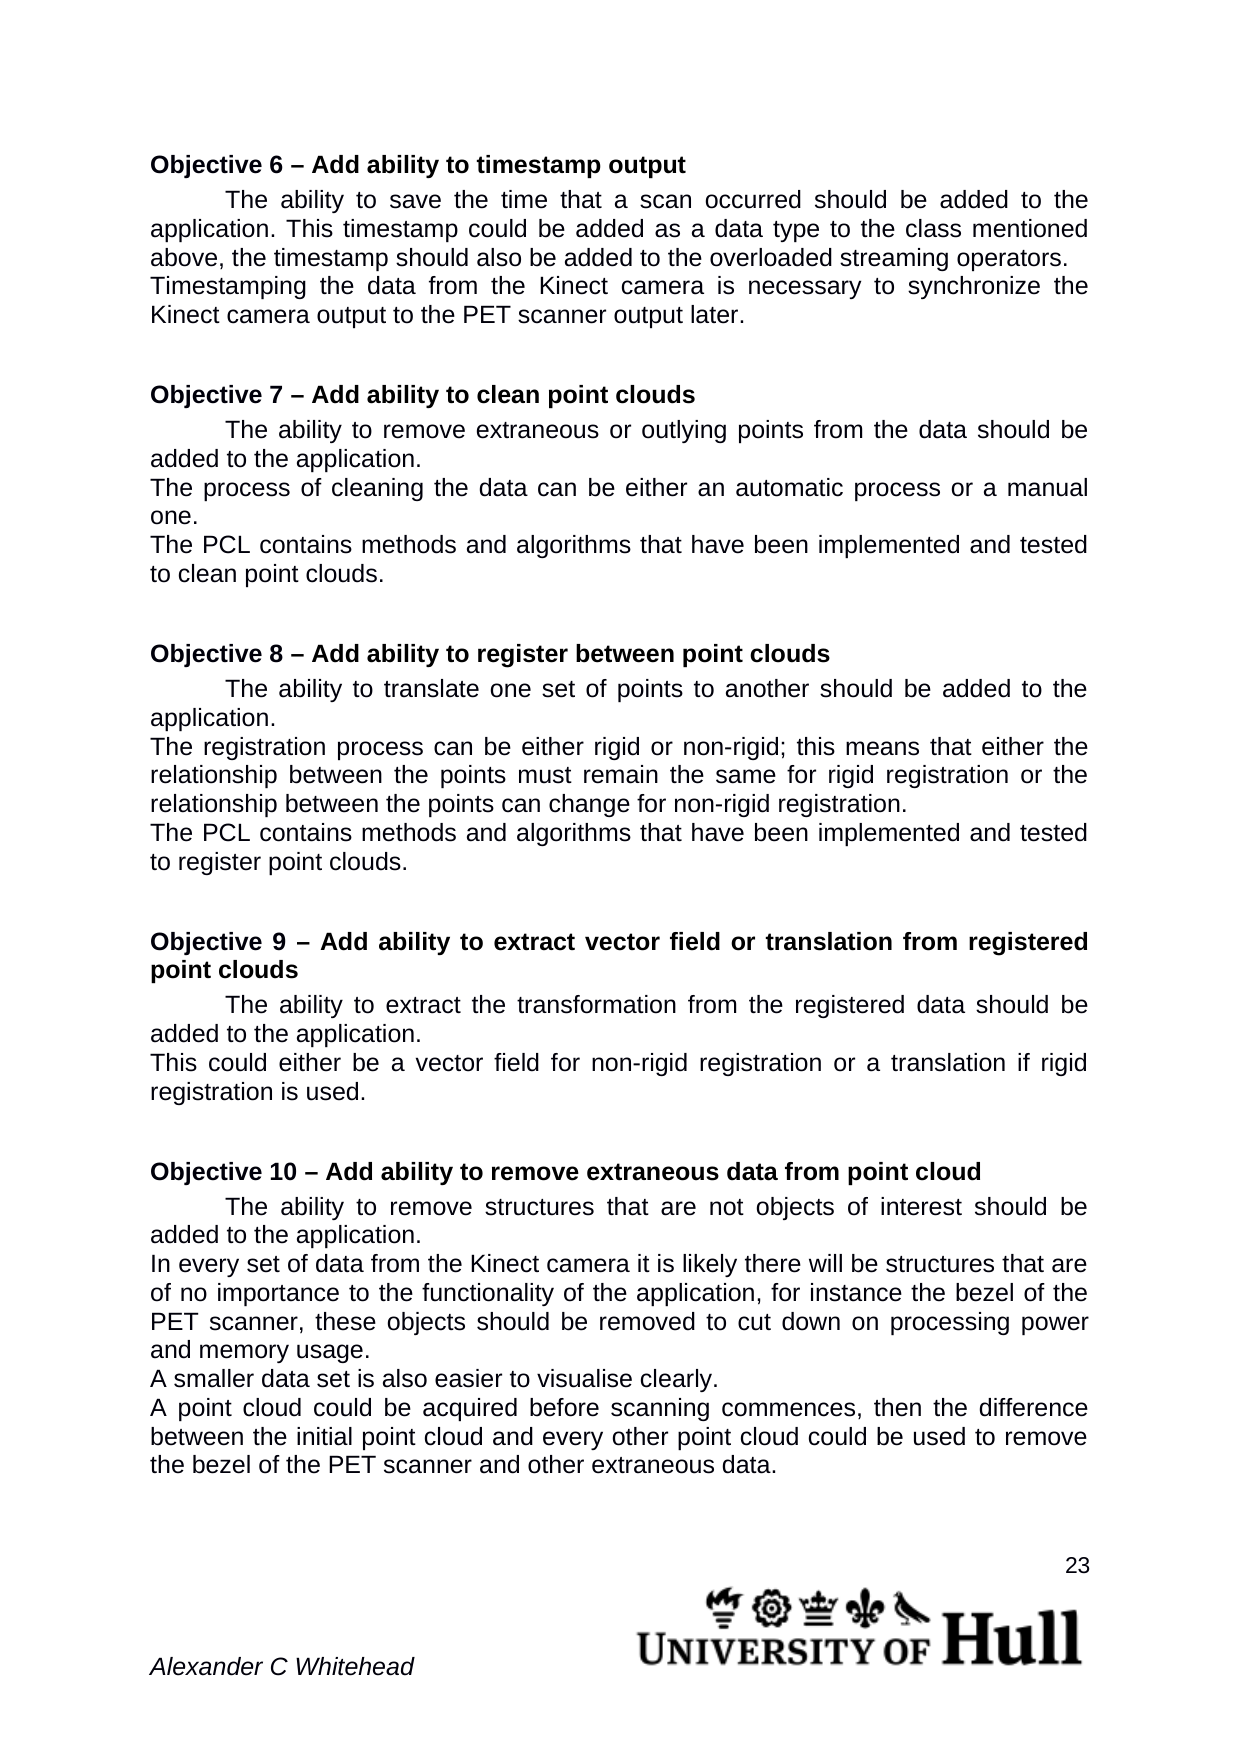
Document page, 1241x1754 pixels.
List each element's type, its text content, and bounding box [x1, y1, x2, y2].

text The ability to remove extraneous or outlying points from the data should be added to the application. [150, 415, 1090, 473]
text The ability to extract the transformation from the registered data should be added to the application. [150, 990, 1090, 1048]
text A smaller data set is also easier to visualise clearly. [150, 1364, 1090, 1393]
text The PCL contains methods and algorithms that have been implemented and tested to register point clouds. [150, 818, 1090, 875]
text A point cloud could be acquired before scanning commences, then the difference between the initial point cloud and every other point cloud could be used to remove the bezel of the PET scanner and other extraneous data. [150, 1393, 1090, 1479]
text The ability to save the time that a scan occurred should be added to the application. This timestamp could be added as a data type to the class mentioned above, the timestamp should also be added to the overloaded streaming operators. [150, 185, 1090, 271]
text The process of cleaning the data can be either an automatic process or a manual one. [150, 473, 1090, 530]
subtitle Objective 9 – Add ability to extract vector field or translation from registered point clouds [150, 927, 1090, 984]
text The PCL contains methods and algorithms that have been implemented and tested to clean point clouds. [150, 530, 1090, 588]
subtitle Objective 8 – Add ability to register between point clouds [150, 639, 1090, 668]
subtitle Objective 6 – Add ability to timestamp output [150, 150, 1090, 179]
text The ability to translate one set of points to another should be added to the application. [150, 674, 1090, 731]
text This could either be a vector field for non-rigid registration or a translation if rigid registration is used. [150, 1048, 1090, 1105]
subtitle Objective 10 – Add ability to remove extraneous data from point cloud [150, 1157, 1090, 1185]
subtitle Objective 7 – Add ability to clean point clouds [150, 380, 1090, 409]
text The registration process can be either rigid or non-rigid; this means that either the relationship between the points must remain the same for rigid registration or the relationship between the points can change for non-rigid registration. [150, 731, 1090, 818]
picture [630, 1578, 1091, 1675]
text Timestamping the data from the Kinect camera is necessary to synchronize the Kinect camera output to the PET scanner output later. [150, 271, 1090, 329]
text In every set of data from the Kinect camera it is likely there will be structures that are of no importance to the functionality of the application, for instance the bezel of the PET scanner, these objects should be removed to cut down on processing power and memory usage. [150, 1249, 1090, 1364]
text The ability to remove structures that are not objects of interest should be added to the application. [150, 1192, 1090, 1249]
